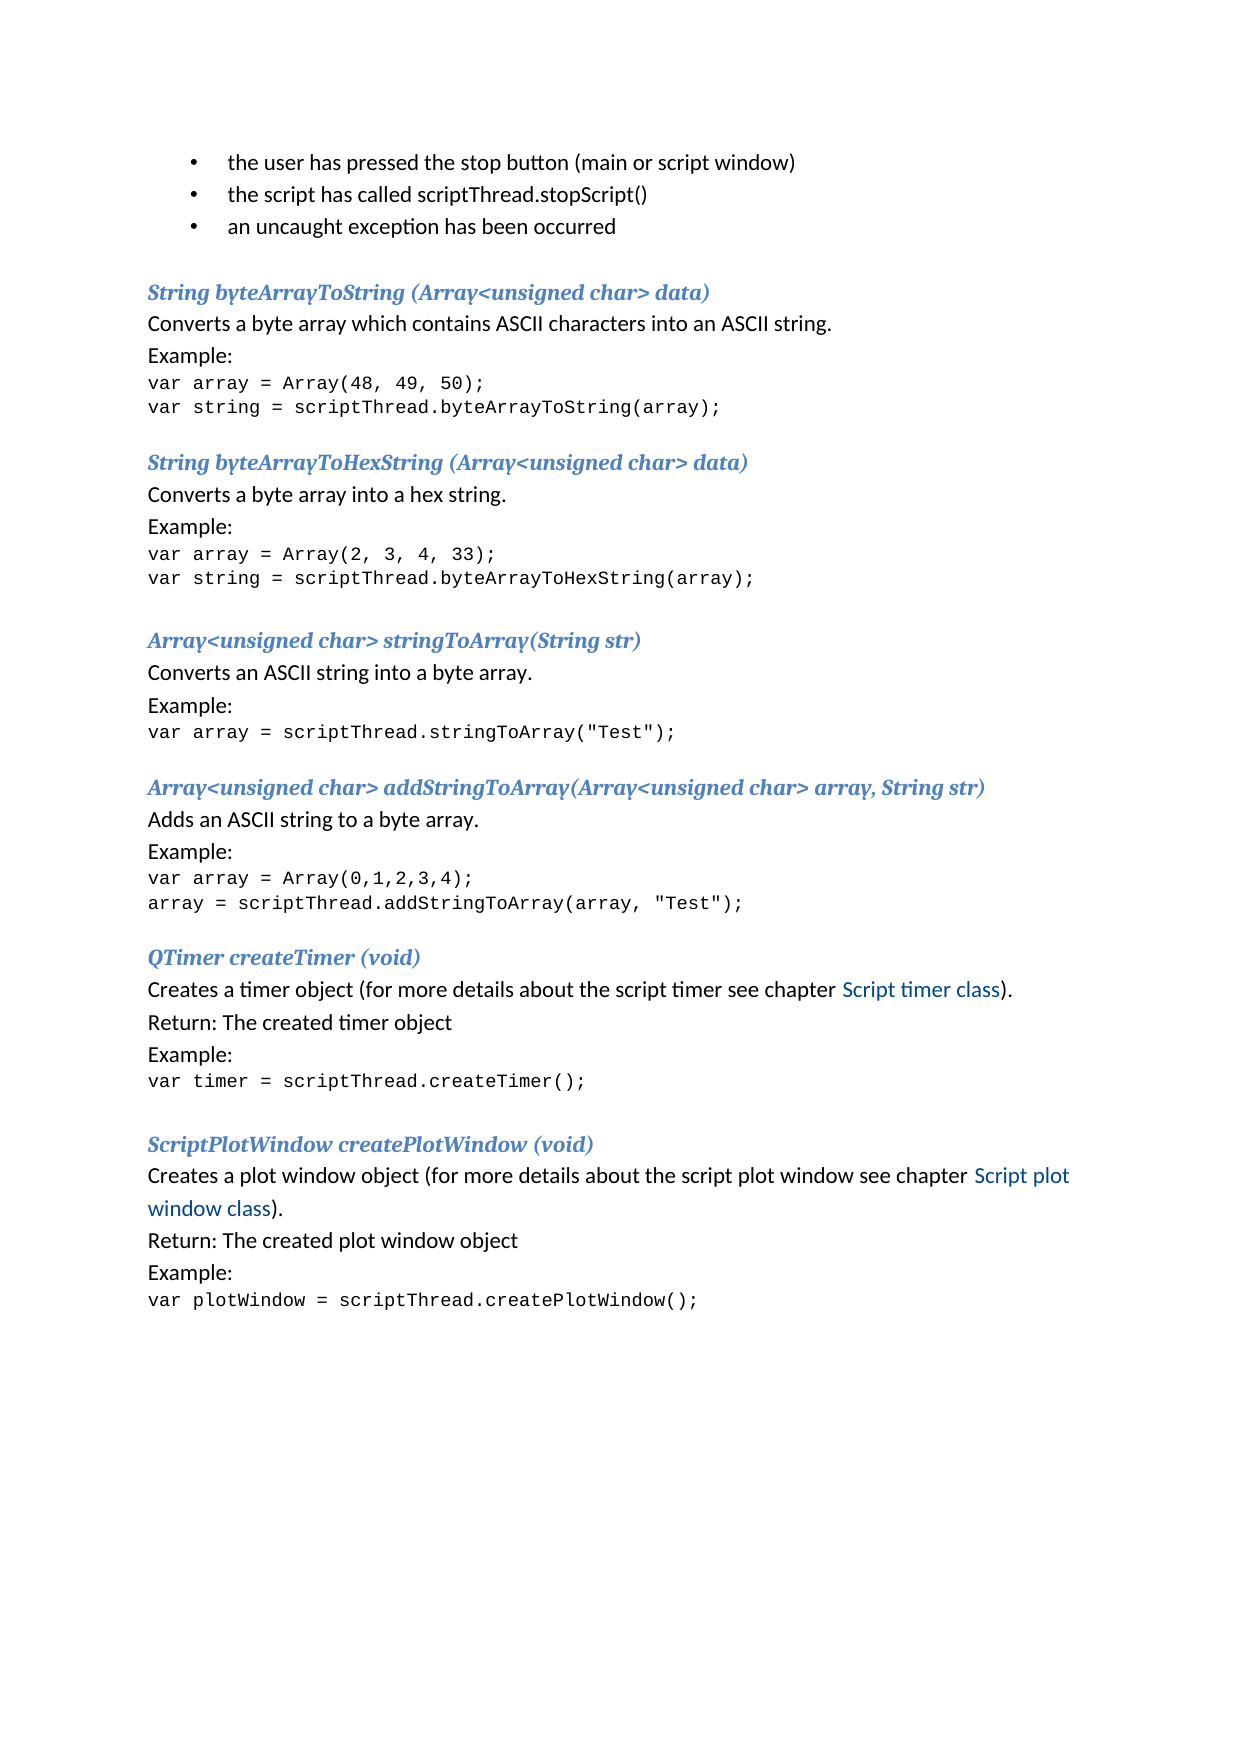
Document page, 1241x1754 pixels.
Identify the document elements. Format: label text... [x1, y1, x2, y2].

text Converts an ASCII string into a byte array. [148, 658, 1093, 687]
text var array = Array(0,1,2,3,4); [148, 869, 1093, 890]
text Return: The created plot window object [148, 1226, 1093, 1254]
text var array = Array(2, 3, 4, 33); [148, 544, 1093, 566]
subtitle QTimer createTimer (void) [148, 945, 1093, 972]
text array = scriptThread.addStringToArray(array, "Test"); [148, 893, 1093, 915]
text Example: [148, 691, 1093, 719]
text Creates a timer object (for more details about the script timer see chapter Script timer class). [148, 975, 1093, 1003]
list the user has pressed the stop button (main or script window) [190, 148, 1093, 176]
text var array = scriptThread.stringToArray("Test"); [148, 723, 1093, 744]
text Example: [148, 1040, 1093, 1068]
text var timer = scriptThread.createTimer(); [148, 1072, 1093, 1093]
text Example: [148, 512, 1093, 540]
subtitle String byteArrayToHexString (Array<unsigned char> data) [148, 450, 1093, 476]
text Converts a byte array which contains ASCII characters into an ASCII string. [148, 309, 1093, 337]
subtitle ScriptPlotWindow createPlotWindow (void) [148, 1131, 1093, 1158]
text var array = Array(48, 49, 50); [148, 374, 1093, 395]
text Adds an ASCII string to a byte array. [148, 805, 1093, 833]
subtitle String byteArrayToString (Array<unsigned char> data) [148, 279, 1093, 306]
text Example: [148, 1258, 1093, 1286]
text var plotWindow = scriptThread.createPlotWindow(); [148, 1290, 1093, 1312]
subtitle Array<unsigned char> addStringToArray(Array<unsigned char> array, String str) [148, 774, 1093, 801]
text var string = scriptThread.byteArrayToString(array); [148, 398, 1093, 419]
text Creates a plot window object (for more details about the script plot window see chapter Script plot window class). [148, 1162, 1093, 1222]
text Converts a byte array into a hex string. [148, 480, 1093, 508]
subtitle Array<unsigned char> stringToArray(String str) [148, 628, 1093, 655]
text Example: [148, 342, 1093, 370]
text Example: [148, 837, 1093, 865]
text var string = scriptThread.byteArrayToHexString(array); [148, 569, 1093, 590]
list an uncaught exception has been occurred [190, 212, 1093, 240]
text Return: The created timer object [148, 1008, 1093, 1036]
list the script has called scriptThread.stopScript() [190, 180, 1093, 208]
